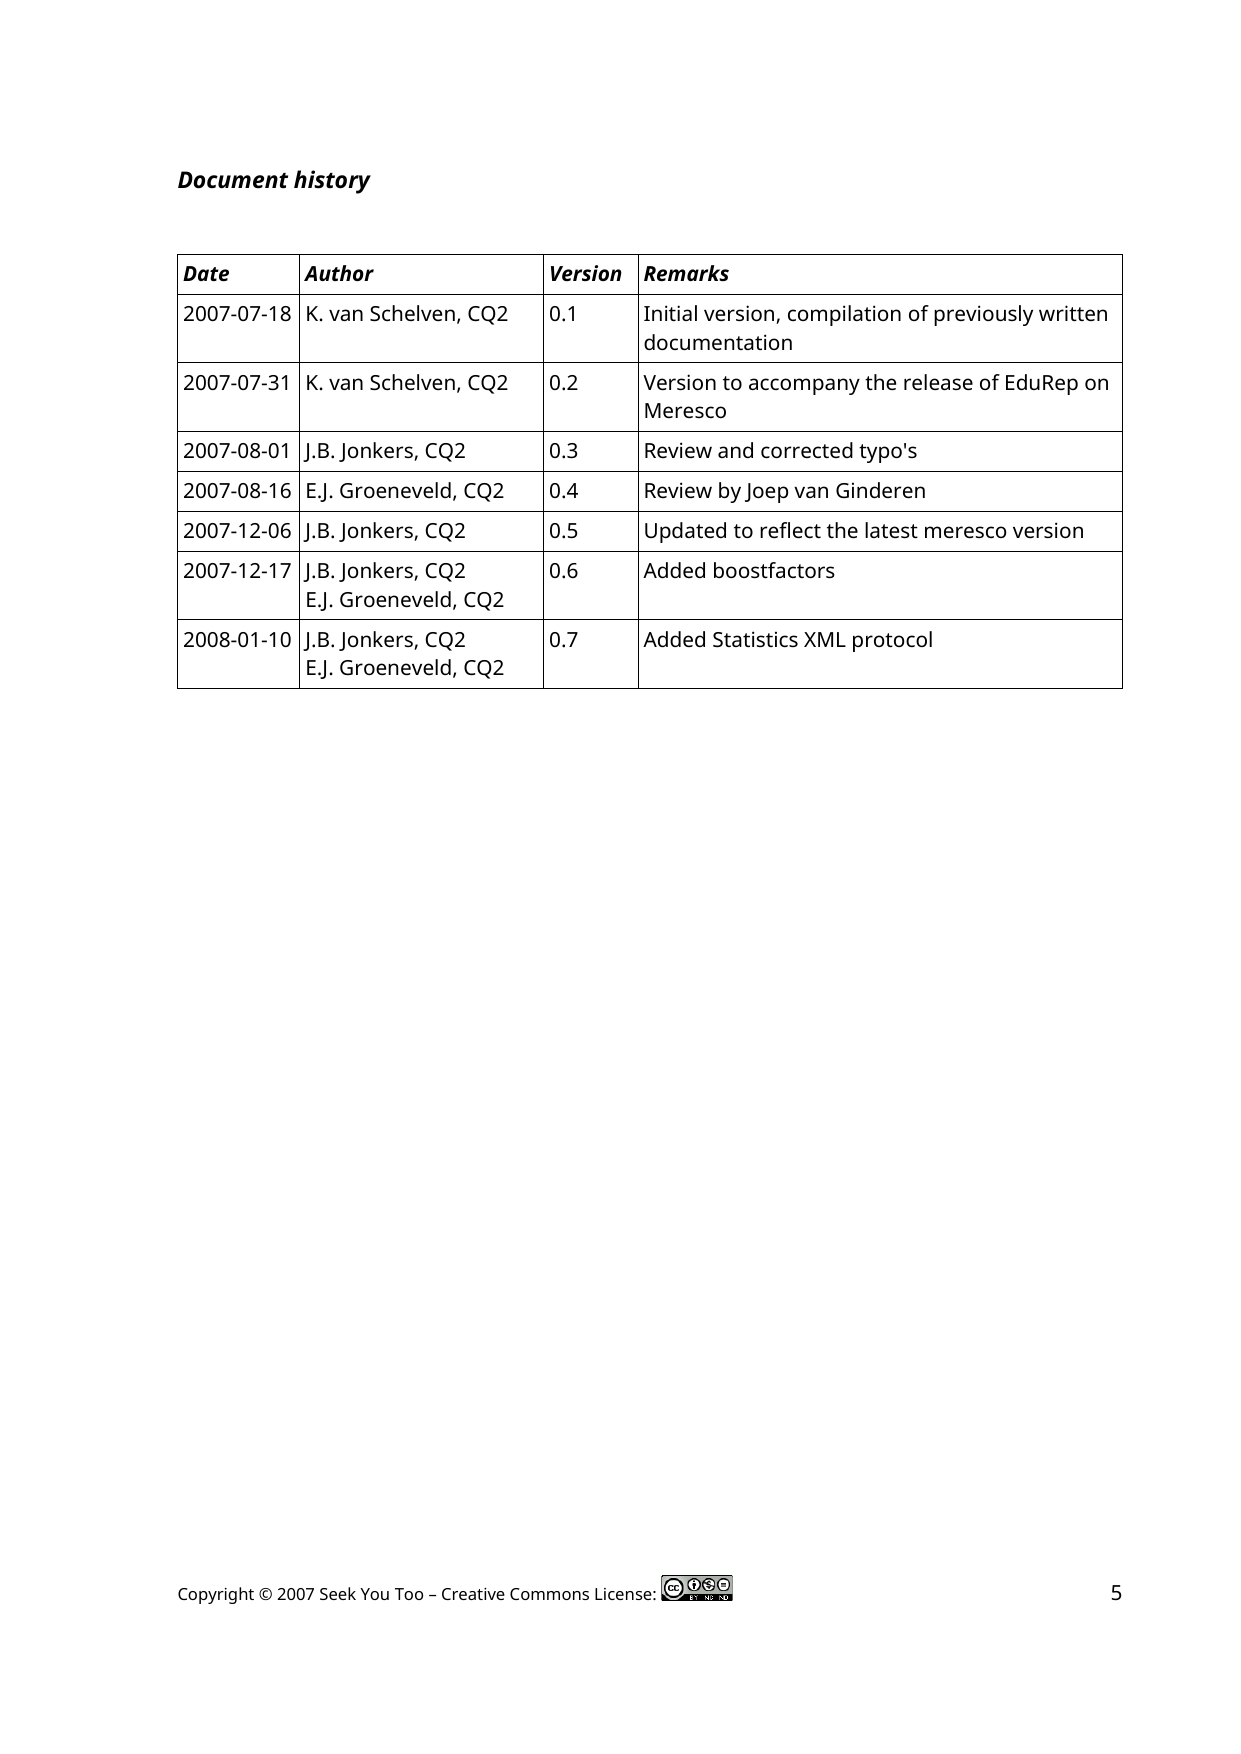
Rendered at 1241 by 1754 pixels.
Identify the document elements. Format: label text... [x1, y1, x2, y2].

table_cell 2007-12-17 [178, 552, 299, 619]
table_cell 2007-07-31 [178, 363, 299, 431]
table_cell 0.1 [544, 295, 638, 362]
table_cell K. van Schelven, CQ2 [300, 295, 543, 362]
table_header Date [178, 255, 299, 294]
table_cell E.J. Groeneveld, CQ2 [300, 472, 543, 511]
table_cell Review and corrected typo's [639, 432, 1122, 471]
table_cell Review by Joep van Ginderen [639, 472, 1122, 511]
table_cell 0.3 [544, 432, 638, 471]
table_cell J.B. Jonkers, CQ2 E.J. Groeneveld, CQ2 [300, 552, 543, 619]
table_cell J.B. Jonkers, CQ2 E.J. Groeneveld, CQ2 [300, 620, 543, 687]
table_cell 0.4 [544, 472, 638, 511]
table_cell J.B. Jonkers, CQ2 [300, 512, 543, 551]
subtitle Document history [177, 159, 1122, 195]
table_cell 0.5 [544, 512, 638, 551]
table_cell 2008-01-10 [178, 620, 299, 687]
table_cell Version to accompany the release of EduRep on Meresco [639, 363, 1122, 431]
table_cell 2007-08-16 [178, 472, 299, 511]
table_cell 0.7 [544, 620, 638, 687]
table_cell 2007-12-06 [178, 512, 299, 551]
table_cell 0.6 [544, 552, 638, 619]
table_cell Initial version, compilation of previously written documentation [639, 295, 1122, 362]
table_cell 2007-07-18 [178, 295, 299, 362]
table_header Remarks [639, 255, 1122, 294]
picture [661, 1575, 733, 1601]
table_cell 0.2 [544, 363, 638, 431]
table_cell Updated to reflect the latest meresco version [639, 512, 1122, 551]
table_cell J.B. Jonkers, CQ2 [300, 432, 543, 471]
table_header Author [300, 255, 543, 294]
table_cell Added boostfactors [639, 552, 1122, 619]
table_cell 2007-08-01 [178, 432, 299, 471]
table_cell Added Statistics XML protocol [639, 620, 1122, 687]
table_header Version [544, 255, 638, 294]
table_cell K. van Schelven, CQ2 [300, 363, 543, 431]
